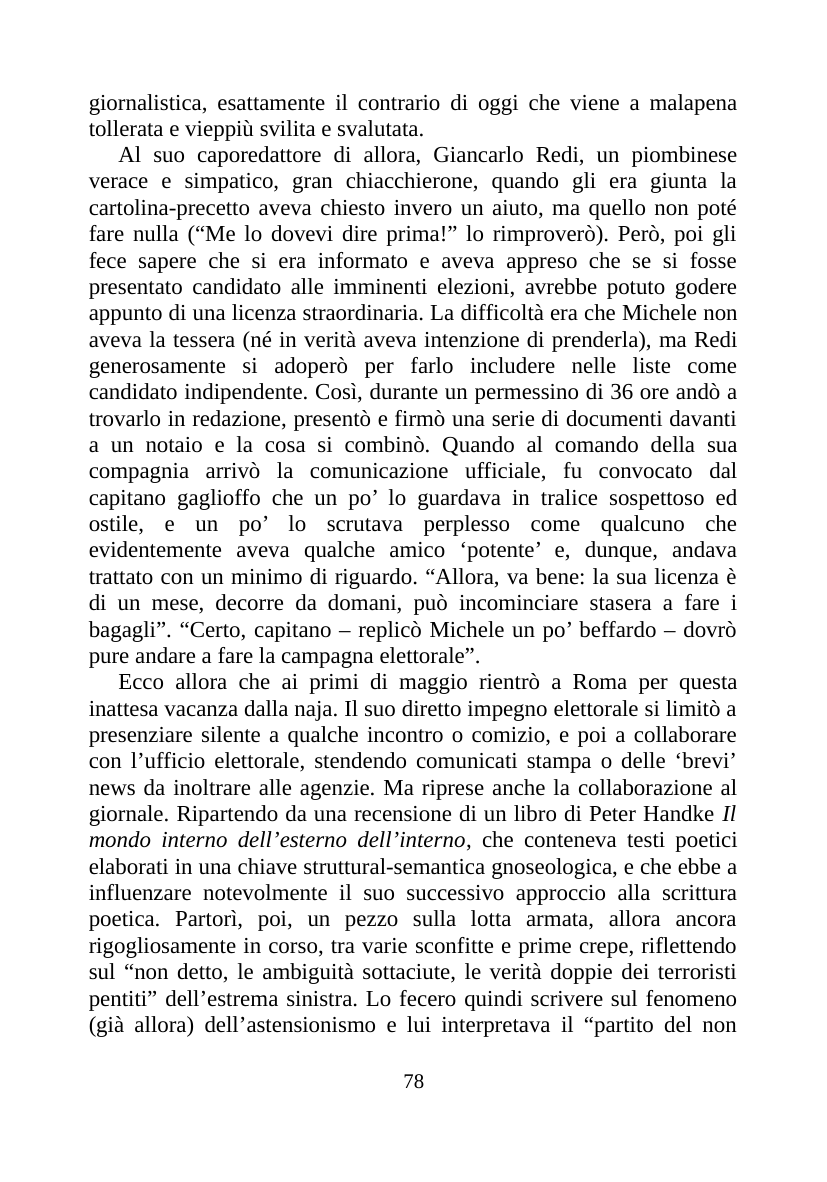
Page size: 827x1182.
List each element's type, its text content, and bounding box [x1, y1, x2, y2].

text giornalistica, esattamente il contrario di oggi che viene a malapena tollerata e vieppiù svilita e svalutata. [88, 88, 738, 141]
text Al suo caporedattore di allora, Giancarlo Redi, un piombinese verace e simpatico, gran chiacchierone, quando gli era giunta la cartolina-precetto aveva chiesto invero un aiuto, ma quello non poté fare nulla (“Me lo dovevi dire prima!” lo rimproverò). Però, poi gli fece sapere che si era informato e aveva appreso che se si fosse presentato candidato alle imminenti elezioni, avrebbe potuto godere appunto di una licenza straordinaria. La difficoltà era che Michele non aveva la tessera (né in verità aveva intenzione di prenderla), ma Redi generosamente si adoperò per farlo includere nelle liste come candidato indipendente. Così, durante un permessino di 36 ore andò a trovarlo in redazione, presentò e firmò una serie di documenti davanti a un notaio e la cosa si combinò. Quando al comando della sua compagnia arrivò la comunicazione ufficiale, fu convocato dal capitano gaglioffo che un po’ lo guardava in tralice sospettoso ed ostile, e un po’ lo scrutava perplesso come qualcuno che evidentemente aveva qualche amico ‘potente’ e, dunque, andava trattato con un minimo di riguardo. “Allora, va bene: la sua licenza è di un mese, decorre da domani, può incominciare stasera a fare i bagagli”. “Certo, capitano – replicò Michele un po’ beffardo – dovrò pure andare a fare la campagna elettorale”. [88, 141, 738, 668]
text Ecco allora che ai primi di maggio rientrò a Roma per questa inattesa vacanza dalla naja. Il suo diretto impegno elettorale si limitò a presenziare silente a qualche incontro o comizio, e poi a collaborare con l’ufficio elettorale, stendendo comunicati stampa o delle ‘brevi’ news da inoltrare alle agenzie. Ma riprese anche la collaborazione al giornale. Ripartendo da una recensione di un libro di Peter Handke Il mondo interno dell’esterno dell’interno, che conteneva testi poetici elaborati in una chiave struttural-semantica gnoseologica, e che ebbe a influenzare notevolmente il suo successivo approccio alla scrittura poetica. Partorì, poi, un pezzo sulla lotta armata, allora ancora rigogliosamente in corso, tra varie sconfitte e prime crepe, riflettendo sul “non detto, le ambiguità sottaciute, le verità doppie dei terroristi pentiti” dell’estrema sinistra. Lo fecero quindi scrivere sul fenomeno (già allora) dell’astensionismo e lui interpretava il “partito del non [88, 668, 738, 1037]
